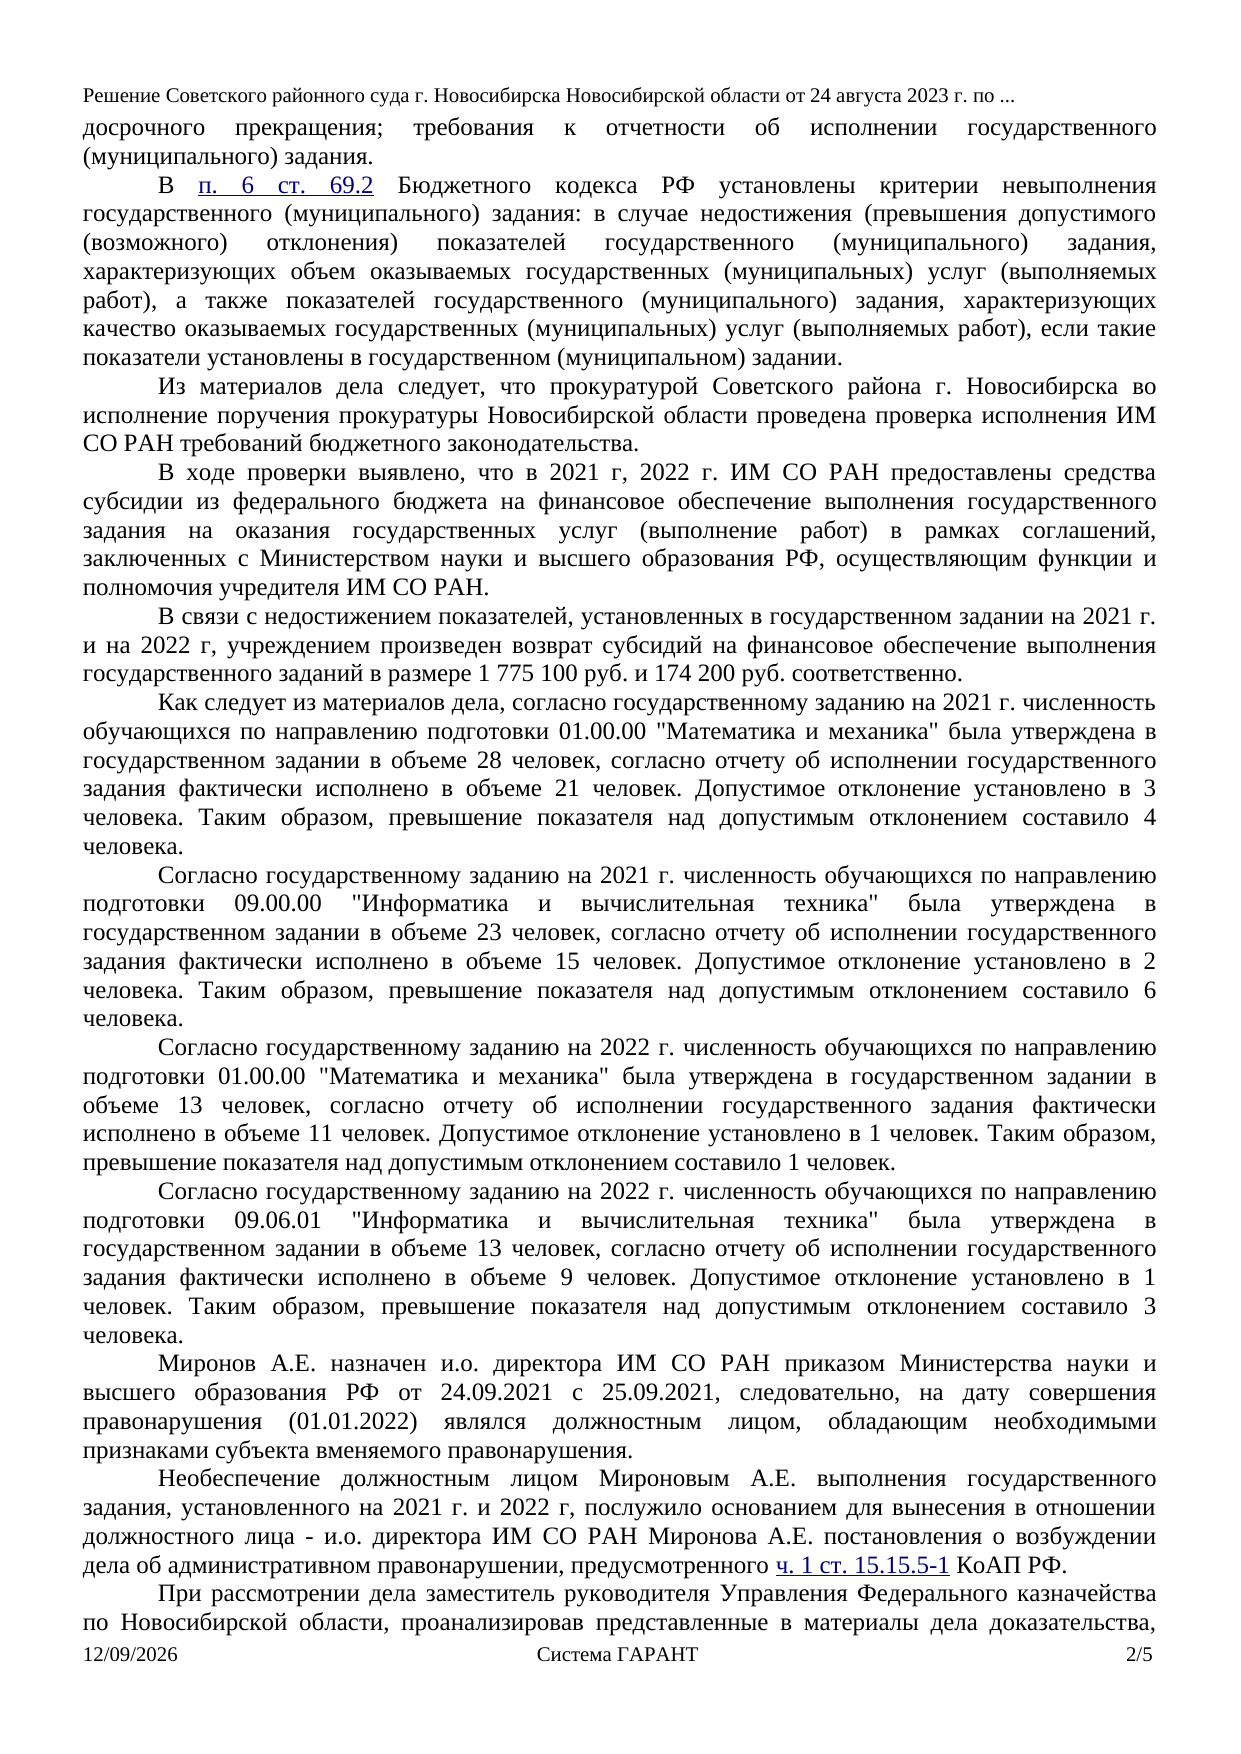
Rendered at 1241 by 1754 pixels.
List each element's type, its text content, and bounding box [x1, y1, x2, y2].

text Необеспечение должностным лицом Мироновым А.Е. выполнения государственного задания, установленного на 2021 г. и 2022 г, послужило основанием для вынесения в отношении должностного лица - и.о. директора ИМ СО РАН Миронова А.Е. постановления о возбуждении дела об административном правонарушении, предусмотренного ч. 1 ст. 15.15.5-1 КоАП РФ. [83, 1463, 1157, 1578]
text Согласно государственному заданию на 2022 г. численность обучающихся по направлению подготовки 01.00.00 "Математика и механика" была утверждена в государственном задании в объеме 13 человек, согласно отчету об исполнении государственного задания фактически исполнено в объеме 11 человек. Допустимое отклонение установлено в 1 человек. Таким образом, превышение показателя над допустимым отклонением составило 1 человек. [83, 1032, 1157, 1176]
text Миронов А.Е. назначен и.о. директора ИМ СО РАН приказом Министерства науки и высшего образования РФ от 24.09.2021 с 25.09.2021, следовательно, на дату совершения правонарушения (01.01.2022) являлся должностным лицом, обладающим необходимыми признаками субъекта вменяемого правонарушения. [83, 1348, 1157, 1463]
text В связи с недостижением показателей, установленных в государственном задании на 2021 г. и на 2022 г, учреждением произведен возврат субсидий на финансовое обеспечение выполнения государственного заданий в размере 1 775 100 руб. и 174 200 руб. соответственно. [83, 601, 1157, 687]
text Из материалов дела следует, что прокуратурой Советского района г. Новосибирска во исполнение поручения прокуратуры Новосибирской области проведена проверка исполнения ИМ СО РАН требований бюджетного законодательства. [83, 371, 1157, 457]
text При рассмотрении дела заместитель руководителя Управления Федерального казначейства по Новосибирской области, проанализировав представленные в материалы дела доказательства, [83, 1578, 1157, 1636]
text Как следует из материалов дела, согласно государственному заданию на 2021 г. численность обучающихся по направлению подготовки 01.00.00 "Математика и механика" была утверждена в государственном задании в объеме 28 человек, согласно отчету об исполнении государственного задания фактически исполнено в объеме 21 человек. Допустимое отклонение установлено в 3 человека. Таким образом, превышение показателя над допустимым отклонением составило 4 человека. [83, 687, 1157, 860]
text досрочного прекращения; требования к отчетности об исполнении государственного (муниципального) задания. [83, 112, 1157, 170]
text Согласно государственному заданию на 2022 г. численность обучающихся по направлению подготовки 09.06.01 "Информатика и вычислительная техника" была утверждена в государственном задании в объеме 13 человек, согласно отчету об исполнении государственного задания фактически исполнено в объеме 9 человек. Допустимое отклонение установлено в 1 человек. Таким образом, превышение показателя над допустимым отклонением составило 3 человека. [83, 1176, 1157, 1348]
text В ходе проверки выявлено, что в 2021 г, 2022 г. ИМ СО РАН предоставлены средства субсидии из федерального бюджета на финансовое обеспечение выполнения государственного задания на оказания государственных услуг (выполнение работ) в рамках соглашений, заключенных с Министерством науки и высшего образования РФ, осуществляющим функции и полномочия учредителя ИМ СО РАН. [83, 457, 1157, 601]
text Согласно государственному заданию на 2021 г. численность обучающихся по направлению подготовки 09.00.00 "Информатика и вычислительная техника" была утверждена в государственном задании в объеме 23 человек, согласно отчету об исполнении государственного задания фактически исполнено в объеме 15 человек. Допустимое отклонение установлено в 2 человека. Таким образом, превышение показателя над допустимым отклонением составило 6 человека. [83, 860, 1157, 1032]
text В п. 6 ст. 69.2 Бюджетного кодекса РФ установлены критерии невыполнения государственного (муниципального) задания: в случае недостижения (превышения допустимого (возможного) отклонения) показателей государственного (муниципального) задания, характеризующих объем оказываемых государственных (муниципальных) услуг (выполняемых работ), а также показателей государственного (муниципального) задания, характеризующих качество оказываемых государственных (муниципальных) услуг (выполняемых работ), если такие показатели установлены в государственном (муниципальном) задании. [83, 170, 1157, 371]
